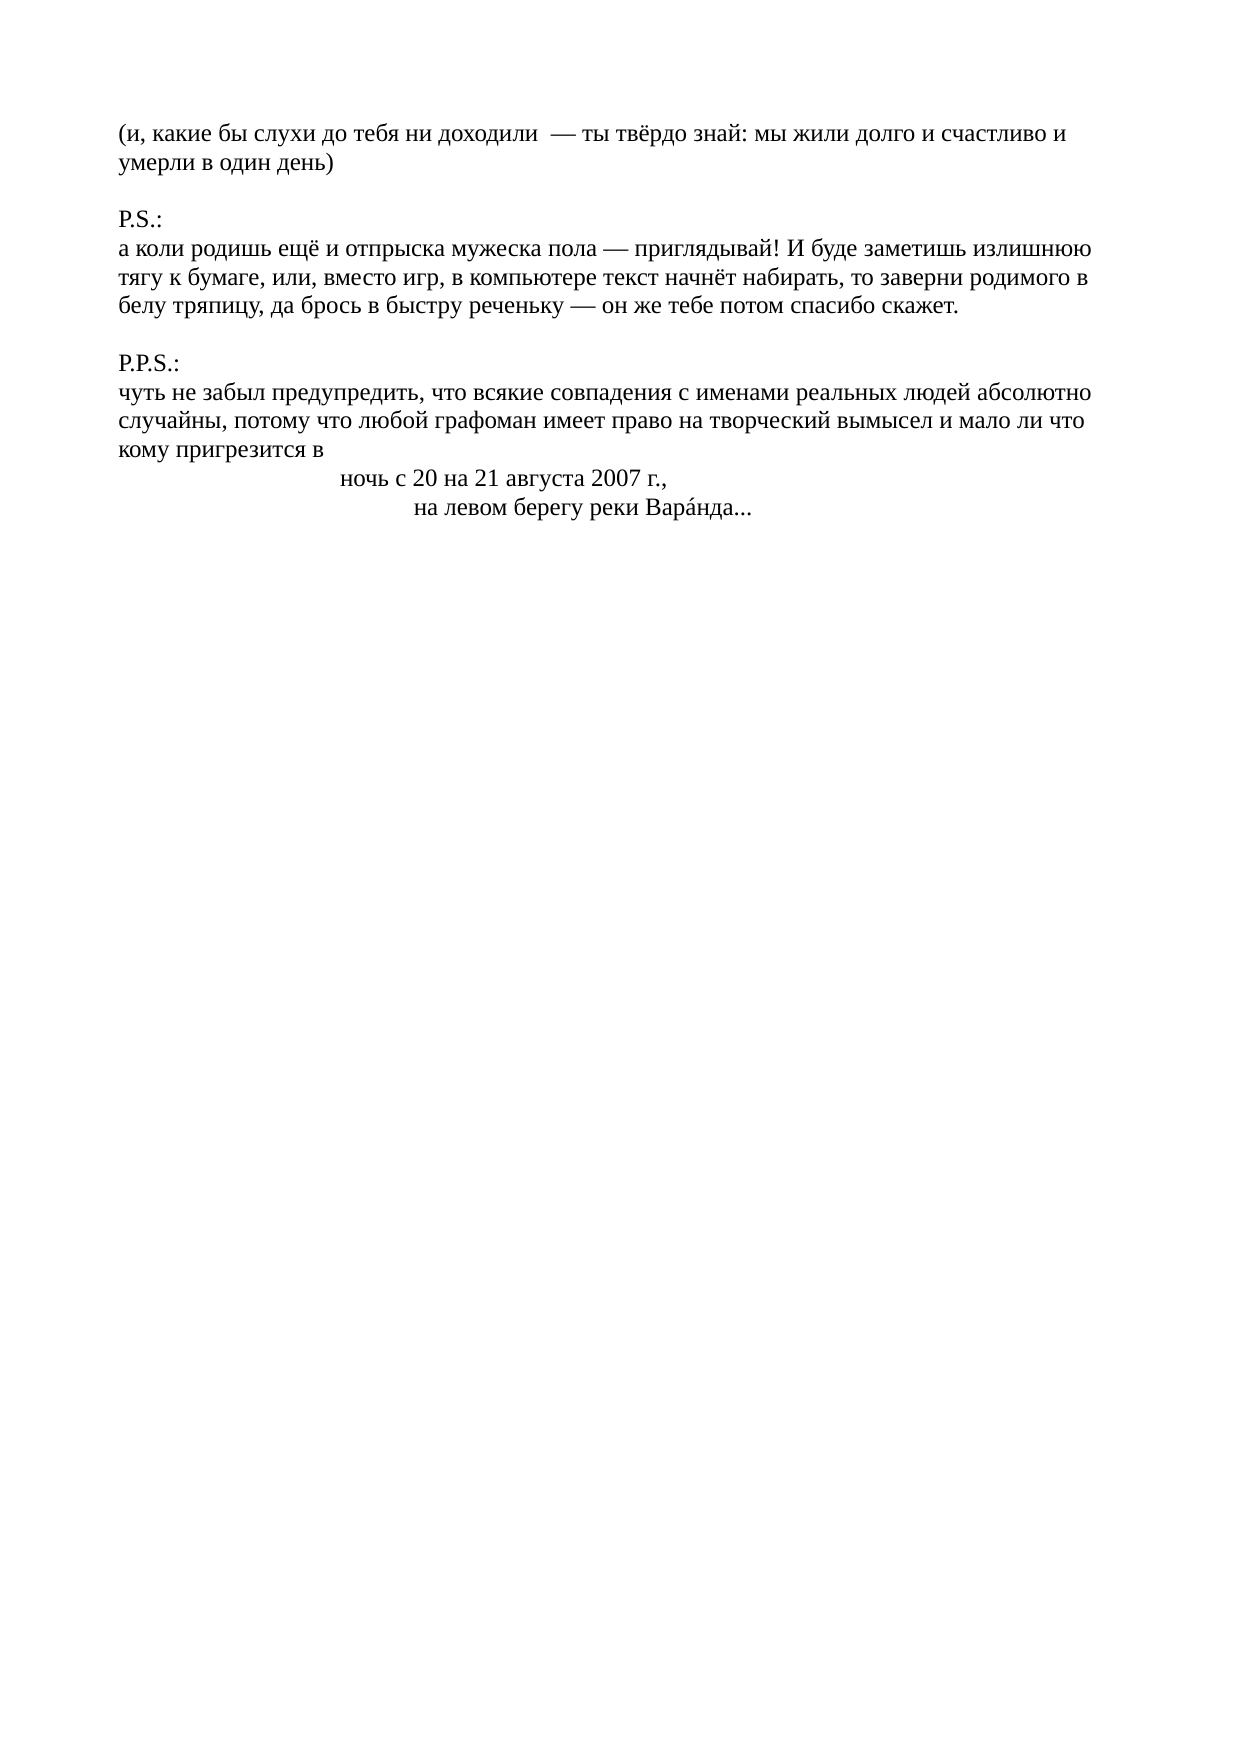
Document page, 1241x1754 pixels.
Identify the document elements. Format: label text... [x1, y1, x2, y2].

text на левом берегу реки Варáнда... [118, 492, 1122, 521]
text P.S.: [118, 204, 1122, 233]
text ночь с 20 на 21 августа 2007 г., [118, 463, 1122, 492]
text чуть не забыл предупредить, что всякие совпадения с именами реальных людей абсолютно случайны, потому что любой графоман имеет право на творческий вымысел и мало ли что кому пригрезится в [118, 377, 1122, 463]
text (и, какие бы слухи до тебя ни доходили — ты твёрдо знай: мы жили долго и счастливо и умерли в один день) [118, 118, 1122, 176]
text а коли родишь ещё и отпрыска мужеска пола — приглядывай! И буде заметишь излишнюю тягу к бумаге, или, вместо игр, в компьютере текст начнёт набирать, то заверни родимого в белу тряпицу, да брось в быстру реченьку — он же тебе потом спасибо скажет. [118, 233, 1122, 319]
text P.P.S.: [118, 348, 1122, 377]
